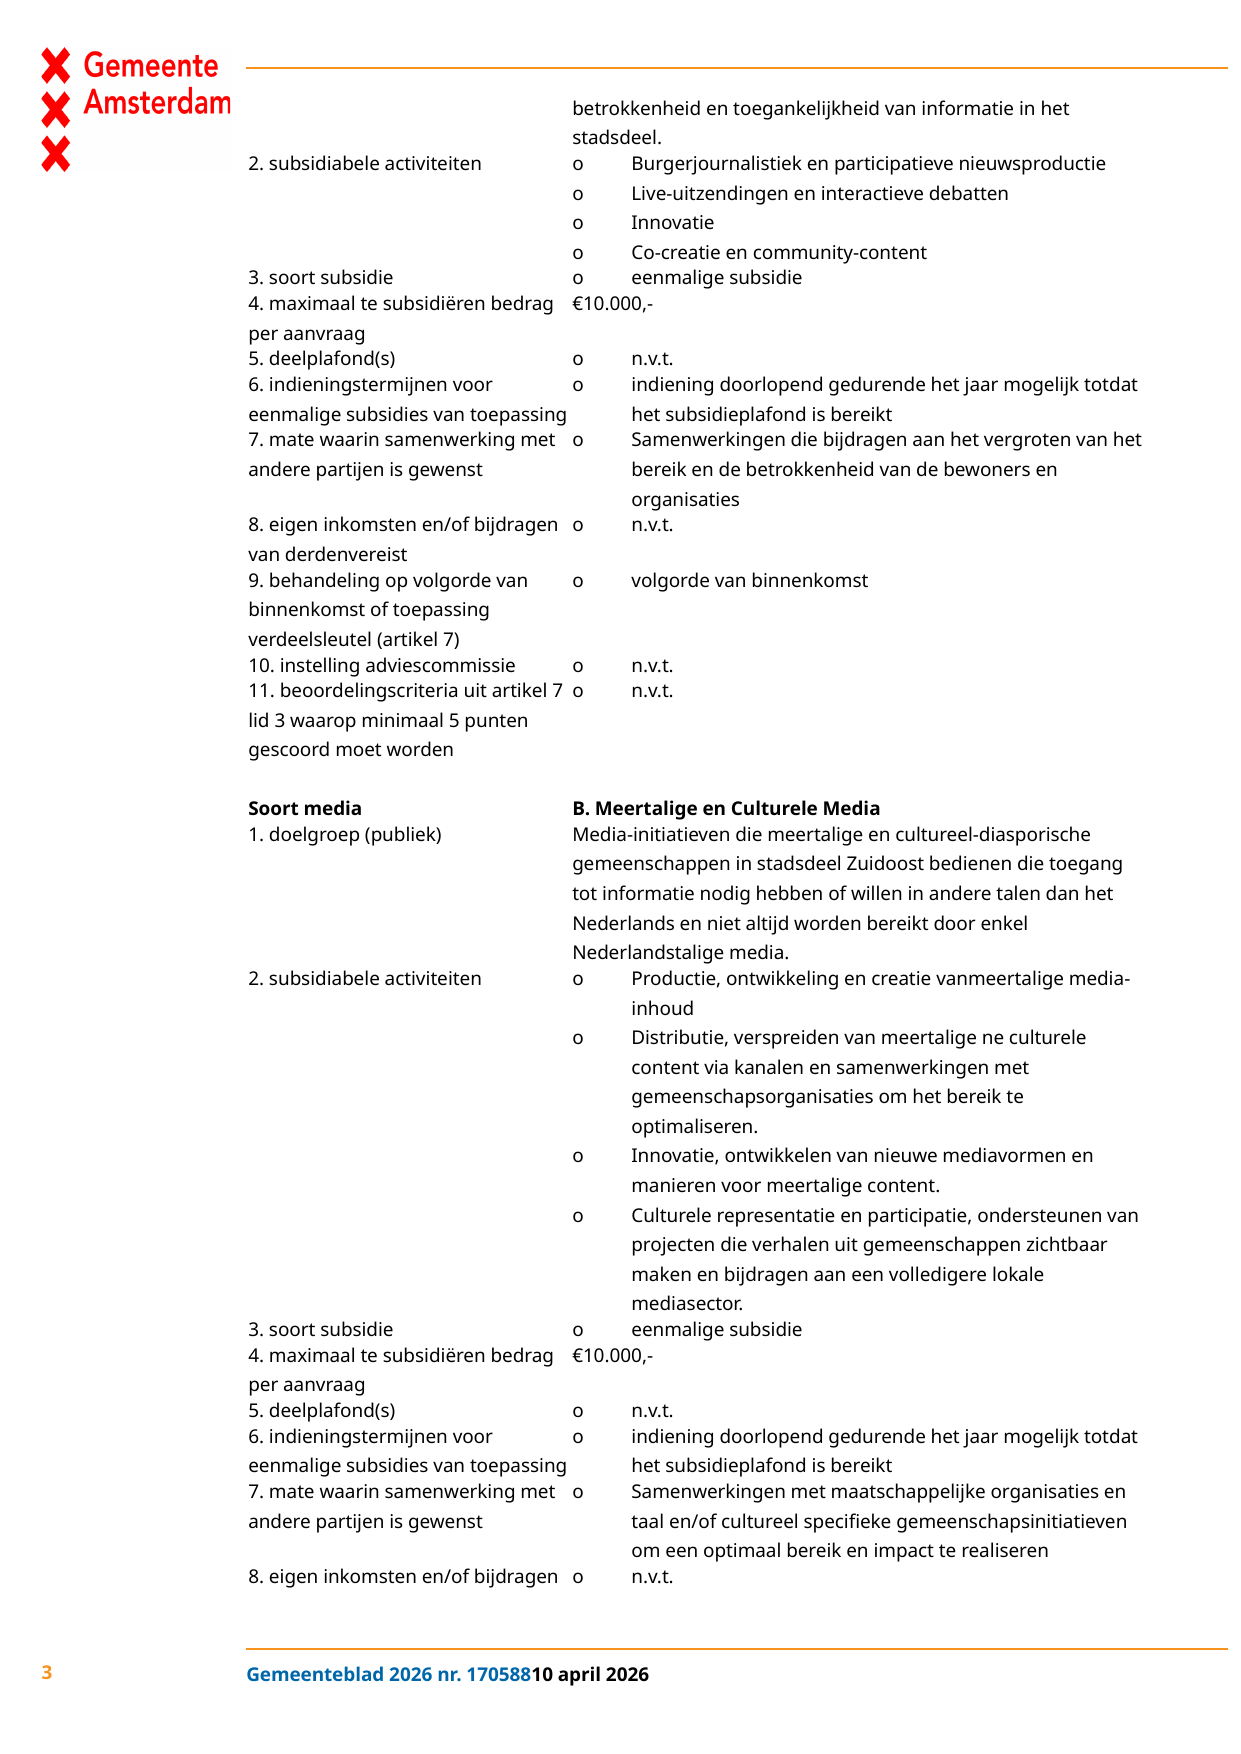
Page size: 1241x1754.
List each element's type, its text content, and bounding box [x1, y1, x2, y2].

table_cell €10.000,- [572, 290, 1152, 346]
table_cell 7. mate waarin samenwerking met andere partijen is gewenst [248, 427, 572, 512]
table_cell 5. deelplafond(s) [248, 1397, 572, 1423]
table_cell 2. subsidiabele activiteiten [248, 965, 572, 1316]
table_cell n.v.t. [572, 652, 1152, 677]
table_cell 1. doelgroep (publiek) [248, 821, 572, 965]
table_cell eenmalige subsidie [572, 1316, 1152, 1342]
table_cell indiening doorlopend gedurende het jaar mogelijk totdat het subsidieplafond is bereikt [572, 1423, 1152, 1478]
table_cell 6. indieningstermijnen voor eenmalige subsidies van toepassing [248, 371, 572, 427]
table_cell 10. instelling adviescommissie [248, 652, 572, 677]
table_cell Samenwerkingen met maatschappelijke organisaties en taal en/of cultureel specifieke gemeenschapsinitiatieven om een optimaal bereik en impact te realiseren [572, 1478, 1152, 1563]
table_cell 8. eigen inkomsten en/of bijdragen [248, 1563, 572, 1589]
table_header B. Meertalige en Culturele Media [572, 795, 1152, 821]
table_cell Productie, ontwikkeling en creatie vanmeertalige media-inhoud Distributie, verspreiden van meertalige ne culturele content via kanalen en samenwerkingen met gemeenschapsorganisaties om het bereik te optimaliseren. Innovatie, ontwikkelen van nieuwe mediavormen en manieren voor meertalige content. Culturele representatie en participatie, ondersteunen van projecten die verhalen uit gemeenschappen zichtbaar maken en bijdragen aan een volledigere lokale mediasector. [572, 965, 1152, 1316]
table_cell 11. beoordelingscriteria uit artikel 7 lid 3 waarop minimaal 5 punten gescoord moet worden [248, 678, 572, 762]
table_cell n.v.t. [572, 678, 1152, 762]
table_cell Media-initiatieven die meertalige en cultureel-diasporische gemeenschappen in stadsdeel Zuidoost bedienen die toegang tot informatie nodig hebben of willen in andere talen dan het Nederlands en niet altijd worden bereikt door enkel Nederlandstalige media. [572, 821, 1152, 965]
table_cell n.v.t. [572, 346, 1152, 371]
picture [41, 47, 231, 172]
table_cell 4. maximaal te subsidiëren bedrag per aanvraag [248, 1342, 572, 1397]
table_cell Samenwerkingen die bijdragen aan het vergroten van het bereik en de betrokkenheid van de bewoners en organisaties [572, 427, 1152, 512]
table_cell volgorde van binnenkomst [572, 567, 1152, 652]
table_cell 8. eigen inkomsten en/of bijdragen van derdenvereist [248, 512, 572, 567]
table_cell 3. soort subsidie [248, 265, 572, 290]
table_cell 6. indieningstermijnen voor eenmalige subsidies van toepassing [248, 1423, 572, 1478]
table_cell 4. maximaal te subsidiëren bedrag per aanvraag [248, 290, 572, 346]
table_cell n.v.t. [572, 1563, 1152, 1589]
table_cell eenmalige subsidie [572, 265, 1152, 290]
table_cell betrokkenheid en toegankelijkheid van informatie in het stadsdeel. [572, 95, 1152, 150]
table_cell 2. subsidiabele activiteiten [248, 150, 572, 264]
table_cell [248, 95, 572, 150]
table_header Soort media [248, 795, 572, 821]
table_cell 7. mate waarin samenwerking met andere partijen is gewenst [248, 1478, 572, 1563]
table_cell Burgerjournalistiek en participatieve nieuwsproductie Live-uitzendingen en interactieve debatten Innovatie Co-creatie en community-content [572, 150, 1152, 264]
table_cell 9. behandeling op volgorde van binnenkomst of toepassing verdeelsleutel (artikel 7) [248, 567, 572, 652]
table_cell n.v.t. [572, 1397, 1152, 1423]
table_cell 5. deelplafond(s) [248, 346, 572, 371]
table_cell €10.000,- [572, 1342, 1152, 1397]
table_cell indiening doorlopend gedurende het jaar mogelijk totdat het subsidieplafond is bereikt [572, 371, 1152, 427]
table_cell n.v.t. [572, 512, 1152, 567]
table_cell 3. soort subsidie [248, 1316, 572, 1342]
